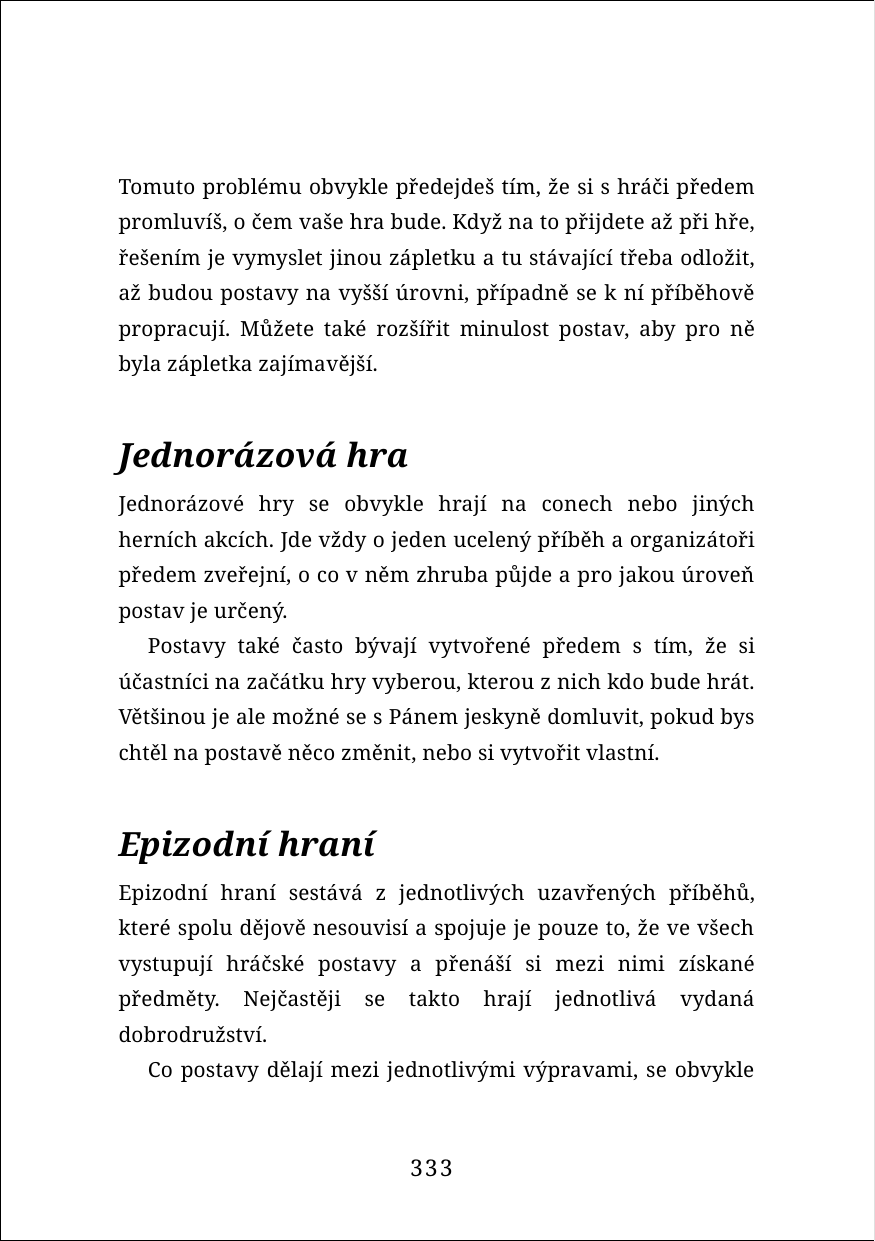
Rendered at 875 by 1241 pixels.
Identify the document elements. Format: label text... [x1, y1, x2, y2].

subtitle Epizodní hraní [118, 821, 756, 866]
text Tomuto problému obvykle předejdeš tím, že si s hráči předem promluvíš, o čem vaše hra bude. Když na to přijdete až při hře, řešením je vymyslet jinou zápletku a tu stávající třeba odložit, až budou postavy na vyšší úrovni, případně se k ní příběhově propracují. Můžete také rozšířit minulost postav, aby pro ně byla zápletka zajímavější. [118, 172, 756, 378]
subtitle Jednorázová hra [118, 432, 756, 478]
text Epizodní hraní sestává z jednotlivých uzavřených příběhů, které spolu dějově nesouvisí a spojuje je pouze to, že ve všech vystupují hráčské postavy a přenáší si mezi nimi získané předměty. Nejčastěji se takto hrají jednotlivá vydaná dobrodružství. Co postavy dělají mezi jednotlivými výpravami, se obvykle [118, 878, 756, 1084]
text Jednorázové hry se obvykle hrají na conech nebo jiných herních akcích. Jde vždy o jeden ucelený příběh a organizátoři předem zveřejní, o co v něm zhruba půjde a pro jakou úroveň postav je určený. Postavy také často bývají vytvořené předem s tím, že si účastníci na začátku hry vyberou, kterou z nich kdo bude hrát. Většinou je ale možné se s Pánem jeskyně domluvit, pokud bys chtěl na postavě něco změnit, nebo si vytvořit vlastní. [118, 489, 756, 766]
